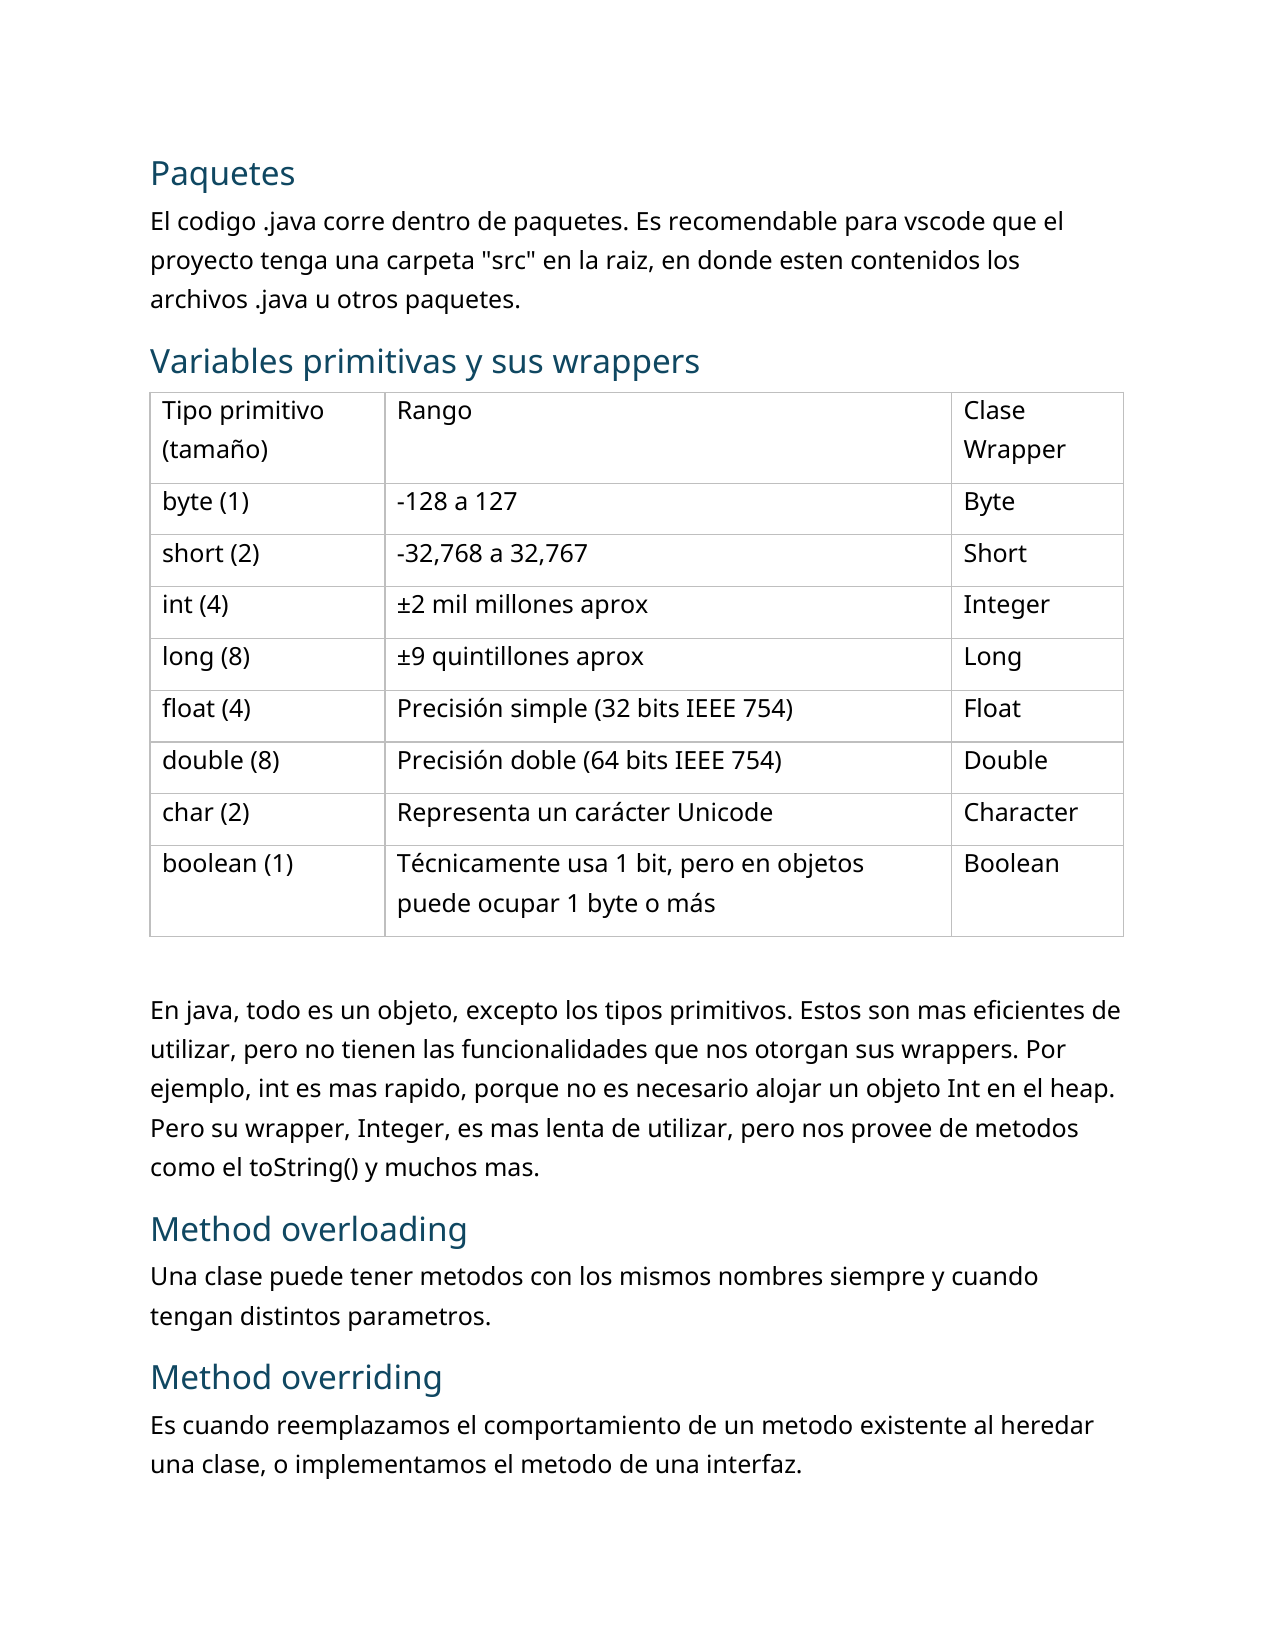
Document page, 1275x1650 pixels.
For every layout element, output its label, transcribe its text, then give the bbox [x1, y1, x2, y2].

table_cell ±2 mil millones aprox [386, 587, 951, 638]
subtitle Method overriding [150, 1354, 1125, 1399]
subtitle Method overloading [150, 1205, 1125, 1251]
table_cell short (2) [151, 535, 384, 586]
table_header Tipo primitivo (tamaño) [151, 393, 384, 483]
table_cell Integer [952, 587, 1123, 638]
table_cell ±9 quintillones aprox [386, 639, 951, 690]
table_cell Short [952, 535, 1123, 586]
table_cell boolean (1) [151, 846, 384, 936]
text Una clase puede tener metodos con los mismos nombres siempre y cuando tengan distintos parametros. [150, 1259, 1125, 1332]
table_header Rango [386, 393, 951, 483]
table_cell Representa un carácter Unicode [386, 794, 951, 845]
table_cell int (4) [151, 587, 384, 638]
table_cell Precisión doble (64 bits IEEE 754) [386, 743, 951, 793]
table_cell float (4) [151, 691, 384, 741]
table_cell Byte [952, 484, 1123, 534]
text Es cuando reemplazamos el comportamiento de un metodo existente al heredar una clase, o implementamos el metodo de una interfaz. [150, 1408, 1125, 1481]
table_cell Float [952, 691, 1123, 741]
table_cell double (8) [151, 743, 384, 793]
subtitle Paquetes [150, 150, 1125, 195]
text El codigo .java corre dentro de paquetes. Es recomendable para vscode que el proyecto tenga una carpeta "src" en la raiz, en donde esten contenidos los archivos .java u otros paquetes. [150, 204, 1125, 316]
table_cell -32,768 a 32,767 [386, 535, 951, 586]
table_cell Long [952, 639, 1123, 690]
table_cell Boolean [952, 846, 1123, 936]
table_cell Técnicamente usa 1 bit, pero en objetos puede ocupar 1 byte o más [386, 846, 951, 936]
table_cell long (8) [151, 639, 384, 690]
table_cell char (2) [151, 794, 384, 845]
table_cell Double [952, 743, 1123, 793]
subtitle Variables primitivas y sus wrappers [150, 338, 1125, 383]
table_cell Character [952, 794, 1123, 845]
table_cell Precisión simple (32 bits IEEE 754) [386, 691, 951, 741]
table_header Clase Wrapper [952, 393, 1123, 483]
table_cell byte (1) [151, 484, 384, 534]
table_cell -128 a 127 [386, 484, 951, 534]
text En java, todo es un objeto, excepto los tipos primitivos. Estos son mas eficientes de utilizar, pero no tienen las funcionalidades que nos otorgan sus wrappers. Por ejemplo, int es mas rapido, porque no es necesario alojar un objeto Int en el heap. Pero su wrapper, Integer, es mas lenta de utilizar, pero nos provee de metodos como el toString() y muchos mas. [150, 993, 1125, 1183]
